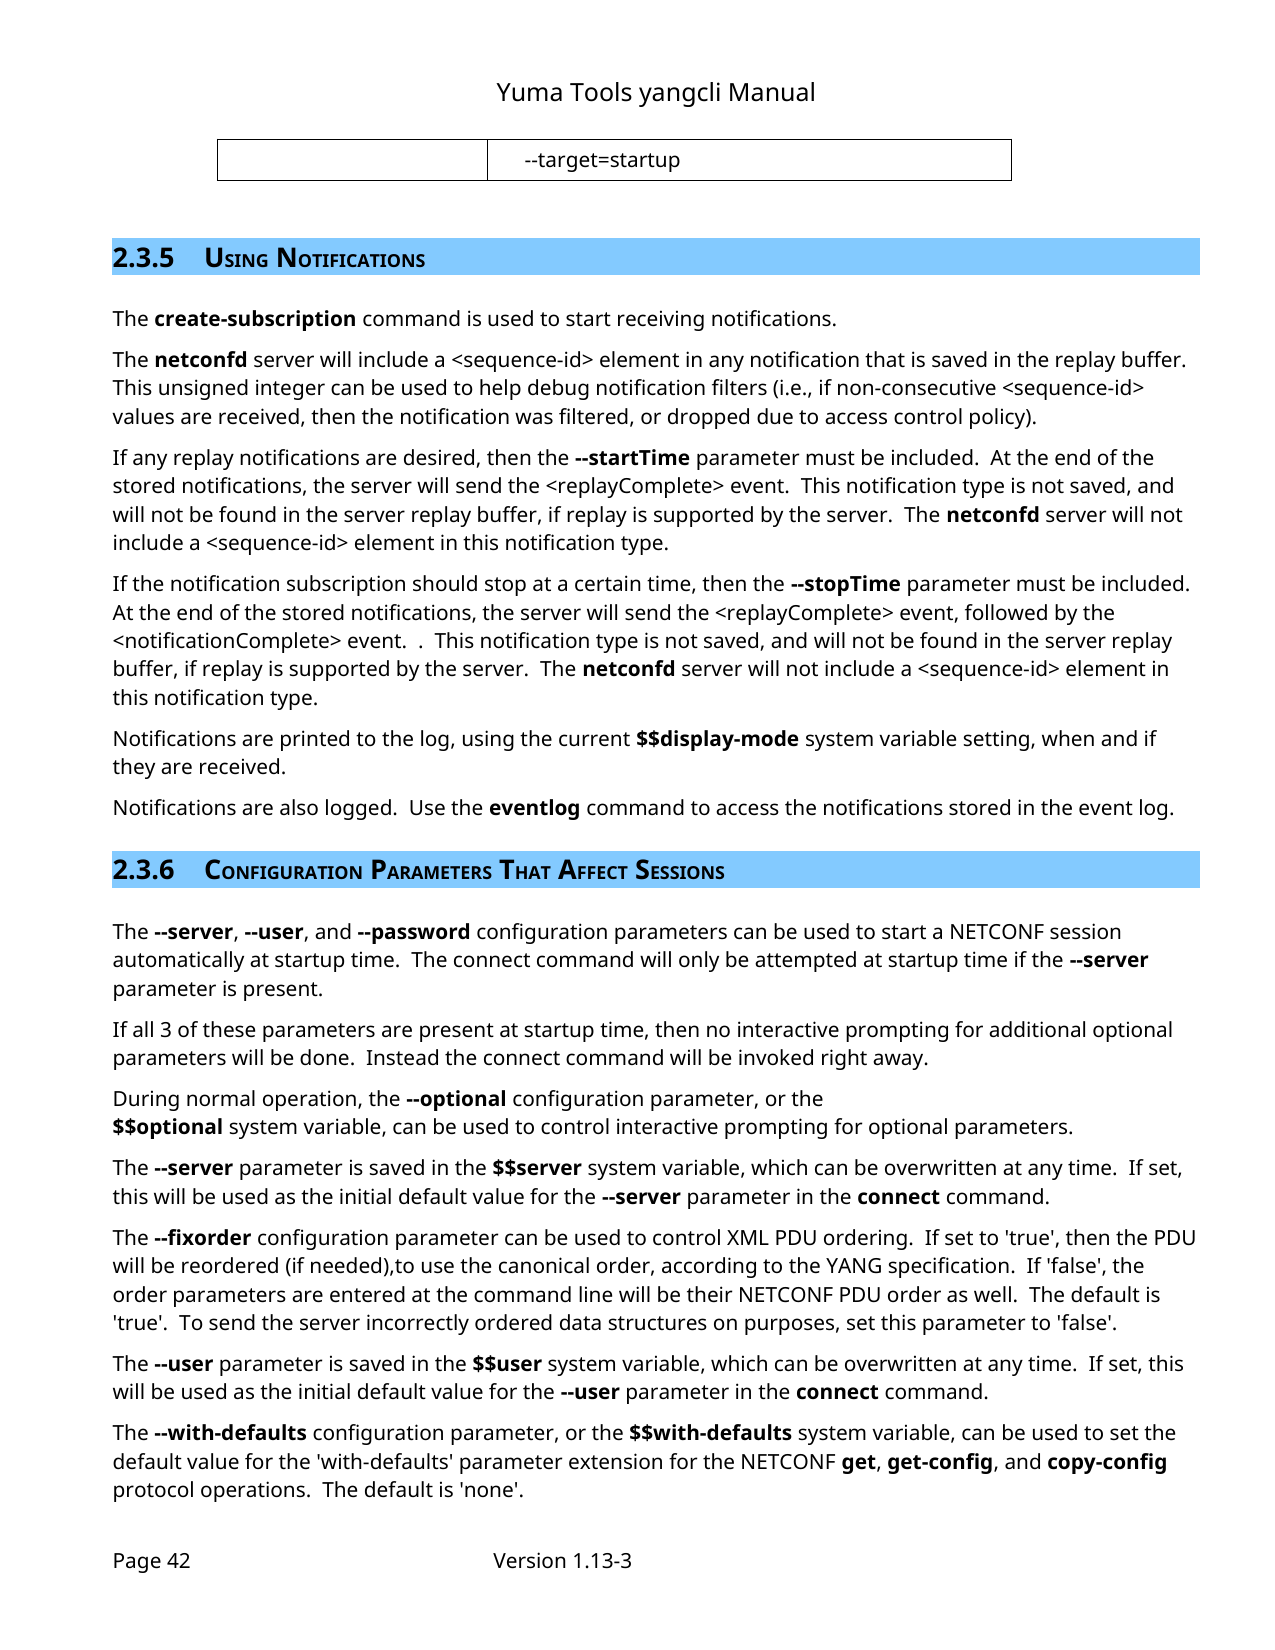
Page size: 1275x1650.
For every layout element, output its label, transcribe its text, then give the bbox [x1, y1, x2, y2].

text The create-subscription command is used to start receiving notifications. [112, 304, 1200, 333]
table_cell --target=startup [488, 140, 1011, 179]
table_cell [218, 140, 487, 179]
subtitle Using Notifications [112, 238, 1200, 275]
text The netconfd server will include a <sequence-id> element in any notification that is saved in the replay buffer. This unsigned integer can be used to help debug notification filters (i.e., if non-consecutive <sequence-id> values are received, then the notification was filtered, or dropped due to access control policy). [112, 345, 1200, 430]
text If any replay notifications are desired, then the --startTime parameter must be included. At the end of the stored notifications, the server will send the <replayComplete> event. This notification type is not saved, and will not be found in the server replay buffer, if replay is supported by the server. The netconfd server will not include a <sequence-id> element in this notification type. [112, 443, 1200, 557]
text The --fixorder configuration parameter can be used to control XML PDU ordering. If set to 'true', then the PDU will be reordered (if needed),to use the canonical order, according to the YANG specification. If 'false', the order parameters are entered at the command line will be their NETCONF PDU order as well. The default is 'true'. To send the server incorrectly ordered data structures on purposes, set this parameter to 'false'. [112, 1223, 1200, 1337]
text Notifications are printed to the log, using the current $$display-mode system variable setting, when and if they are received. [112, 724, 1200, 781]
text If the notification subscription should stop at a certain time, then the --stopTime parameter must be included. At the end of the stored notifications, the server will send the <replayComplete> event, followed by the <notificationComplete> event. . This notification type is not saved, and will not be found in the server replay buffer, if replay is supported by the server. The netconfd server will not include a <sequence-id> element in this notification type. [112, 569, 1200, 711]
text The --server, --user, and --password configuration parameters can be used to start a NETCONF session automatically at startup time. The connect command will only be attempted at startup time if the --server parameter is present. [112, 917, 1200, 1002]
subtitle Configuration Parameters That Affect Sessions [112, 851, 1200, 888]
text If all 3 of these parameters are present at startup time, then no interactive prompting for additional optional parameters will be done. Instead the connect command will be invoked right away. [112, 1015, 1200, 1072]
text During normal operation, the --optional configuration parameter, or the $$optional system variable, can be used to control interactive prompting for optional parameters. [112, 1084, 1200, 1141]
text The --with-defaults configuration parameter, or the $$with-defaults system variable, can be used to set the default value for the 'with-defaults' parameter extension for the NETCONF get, get-config, and copy-config protocol operations. The default is 'none'. [112, 1418, 1200, 1504]
text The --server parameter is saved in the $$server system variable, which can be overwritten at any time. If set, this will be used as the initial default value for the --server parameter in the connect command. [112, 1153, 1200, 1210]
text Notifications are also logged. Use the eventlog command to access the notifications stored in the event log. [112, 793, 1200, 822]
text The --user parameter is saved in the $$user system variable, which can be overwritten at any time. If set, this will be used as the initial default value for the --user parameter in the connect command. [112, 1349, 1200, 1406]
